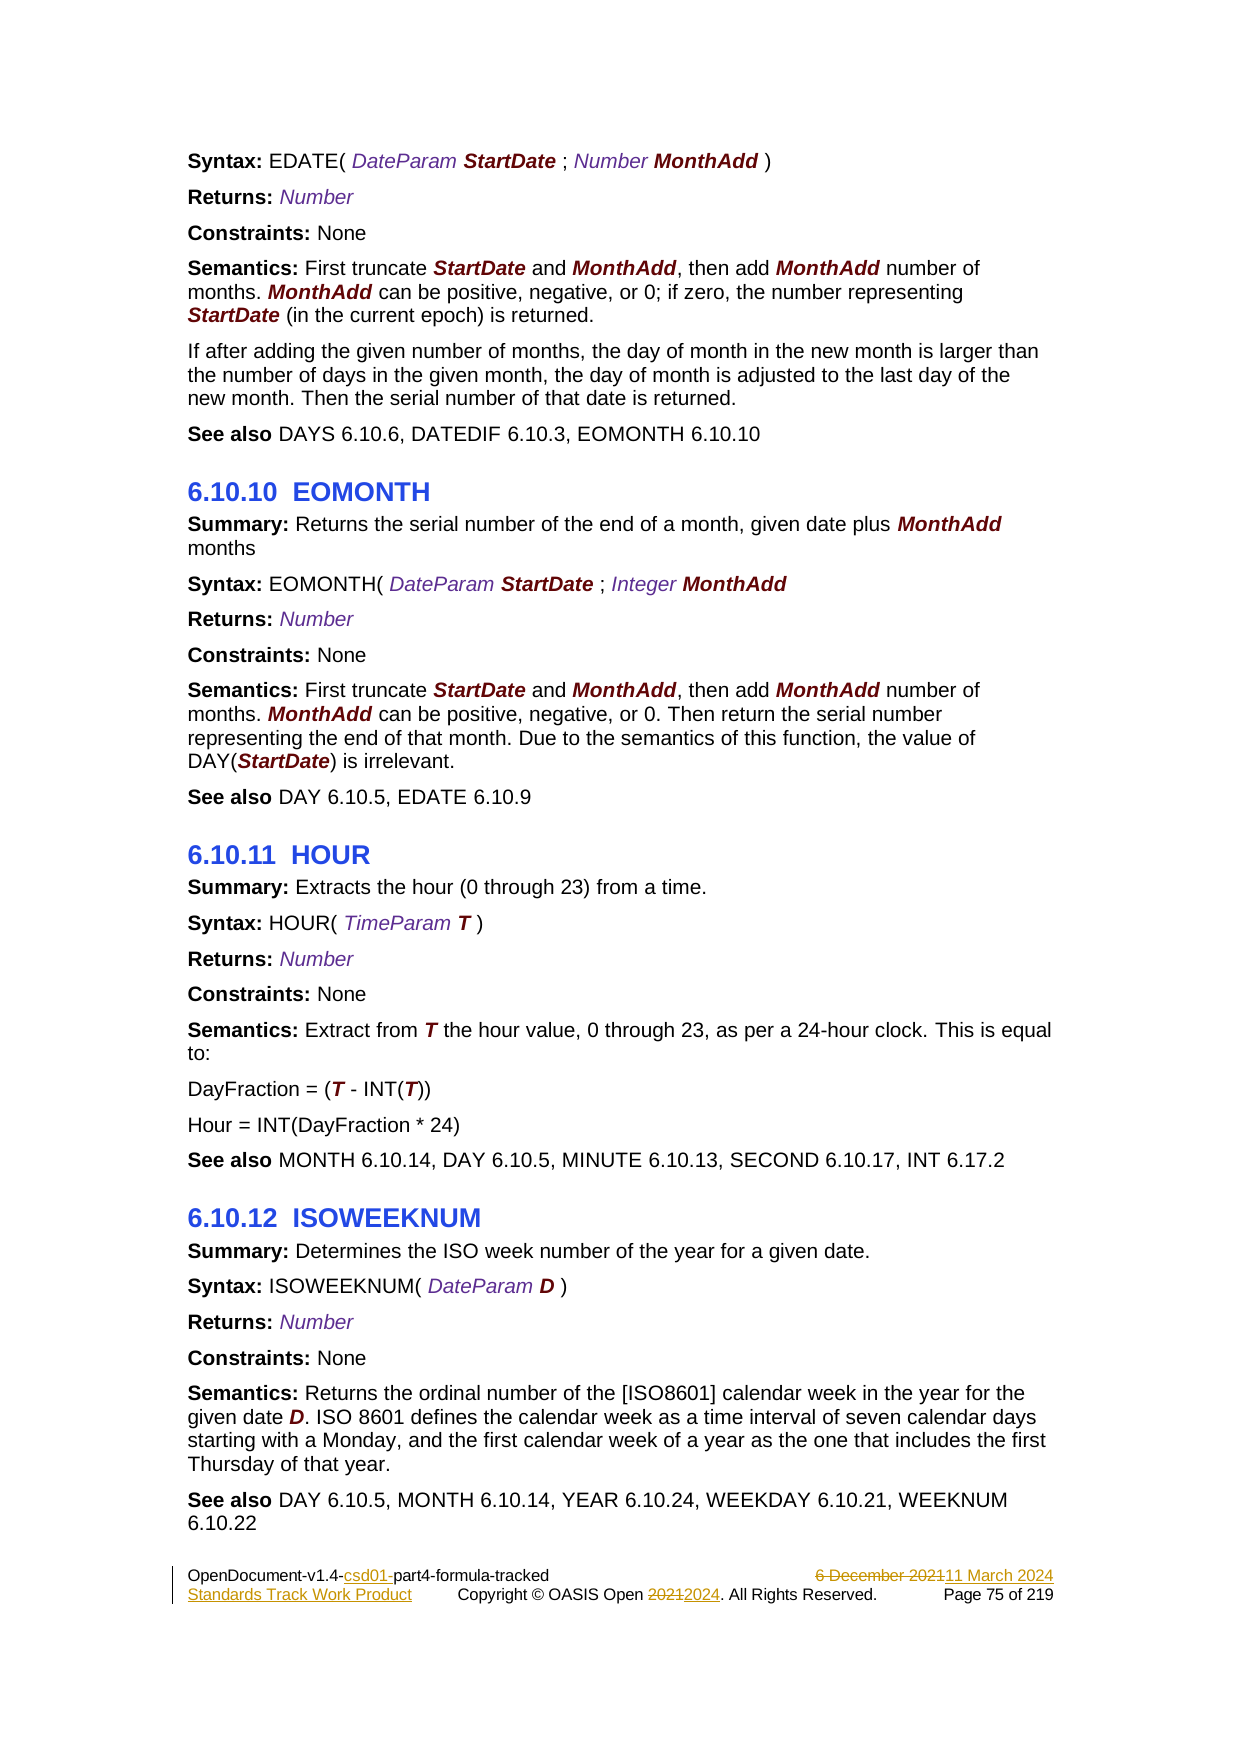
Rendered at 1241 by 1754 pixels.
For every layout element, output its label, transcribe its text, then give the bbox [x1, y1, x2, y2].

text Constraints: None [187, 983, 1053, 1006]
subtitle ISOWEEKNUM [187, 1203, 1053, 1233]
text Semantics: First truncate StartDate and MonthAdd, then add MonthAdd number of months. MonthAdd can be positive, negative, or 0. Then return the serial number representing the end of that month. Due to the semantics of this function, the value of DAY(StartDate) is irrelevant. [187, 679, 1053, 773]
text Syntax: EDATE( DateParam StartDate ; Number MonthAdd ) [187, 150, 1053, 173]
text Semantics: Extract from T the hour value, 0 through 23, as per a 24-hour clock. This is equal to: [187, 1018, 1053, 1065]
text Summary: Returns the serial number of the end of a month, given date plus MonthAdd months [187, 513, 1053, 560]
text Hour = INT(DayFraction * 24) [187, 1113, 1053, 1137]
text Summary: Determines the ISO week number of the year for a given date. [187, 1239, 1053, 1263]
text See also DAY 6.10.5, MONTH 6.10.14, YEAR 6.10.24, WEEKDAY 6.10.21, WEEKNUM 6.10.22 [187, 1488, 1053, 1535]
text Semantics: First truncate StartDate and MonthAdd, then add MonthAdd number of months. MonthAdd can be positive, negative, or 0; if zero, the number representing StartDate (in the current epoch) is returned. [187, 257, 1053, 327]
text Semantics: Returns the ordinal number of the [ISO8601] calendar week in the year for the given date D. ISO 8601 defines the calendar week as a time interval of seven calendar days starting with a Monday, and the first calendar week of a year as the one that includes the first Thursday of that year. [187, 1382, 1053, 1476]
subtitle EOMONTH [187, 477, 1053, 507]
text Syntax: HOUR( TimeParam T ) [187, 911, 1053, 935]
text If after adding the given number of months, the day of month in the new month is larger than the number of days in the given month, the day of month is adjusted to the last day of the new month. Then the serial number of that date is returned. [187, 339, 1053, 410]
text See also DAYS 6.10.6, DATEDIF 6.10.3, EOMONTH 6.10.10 [187, 422, 1053, 446]
text Returns: Number [187, 1311, 1053, 1334]
text Returns: Number [187, 608, 1053, 631]
subtitle HOUR [187, 840, 1053, 870]
text Constraints: None [187, 643, 1053, 667]
text DayFraction = (T - INT(T)) [187, 1077, 1053, 1101]
text Syntax: EOMONTH( DateParam StartDate ; Integer MonthAdd [187, 572, 1053, 596]
text Constraints: None [187, 1346, 1053, 1370]
text Summary: Extracts the hour (0 through 23) from a time. [187, 876, 1053, 899]
text Syntax: ISOWEEKNUM( DateParam D ) [187, 1275, 1053, 1298]
text See also DAY 6.10.5, EDATE 6.10.9 [187, 785, 1053, 809]
text Returns: Number [187, 186, 1053, 209]
text See also MONTH 6.10.14, DAY 6.10.5, MINUTE 6.10.13, SECOND 6.10.17, INT 6.17.2 [187, 1149, 1053, 1172]
text Constraints: None [187, 221, 1053, 245]
text Returns: Number [187, 947, 1053, 971]
